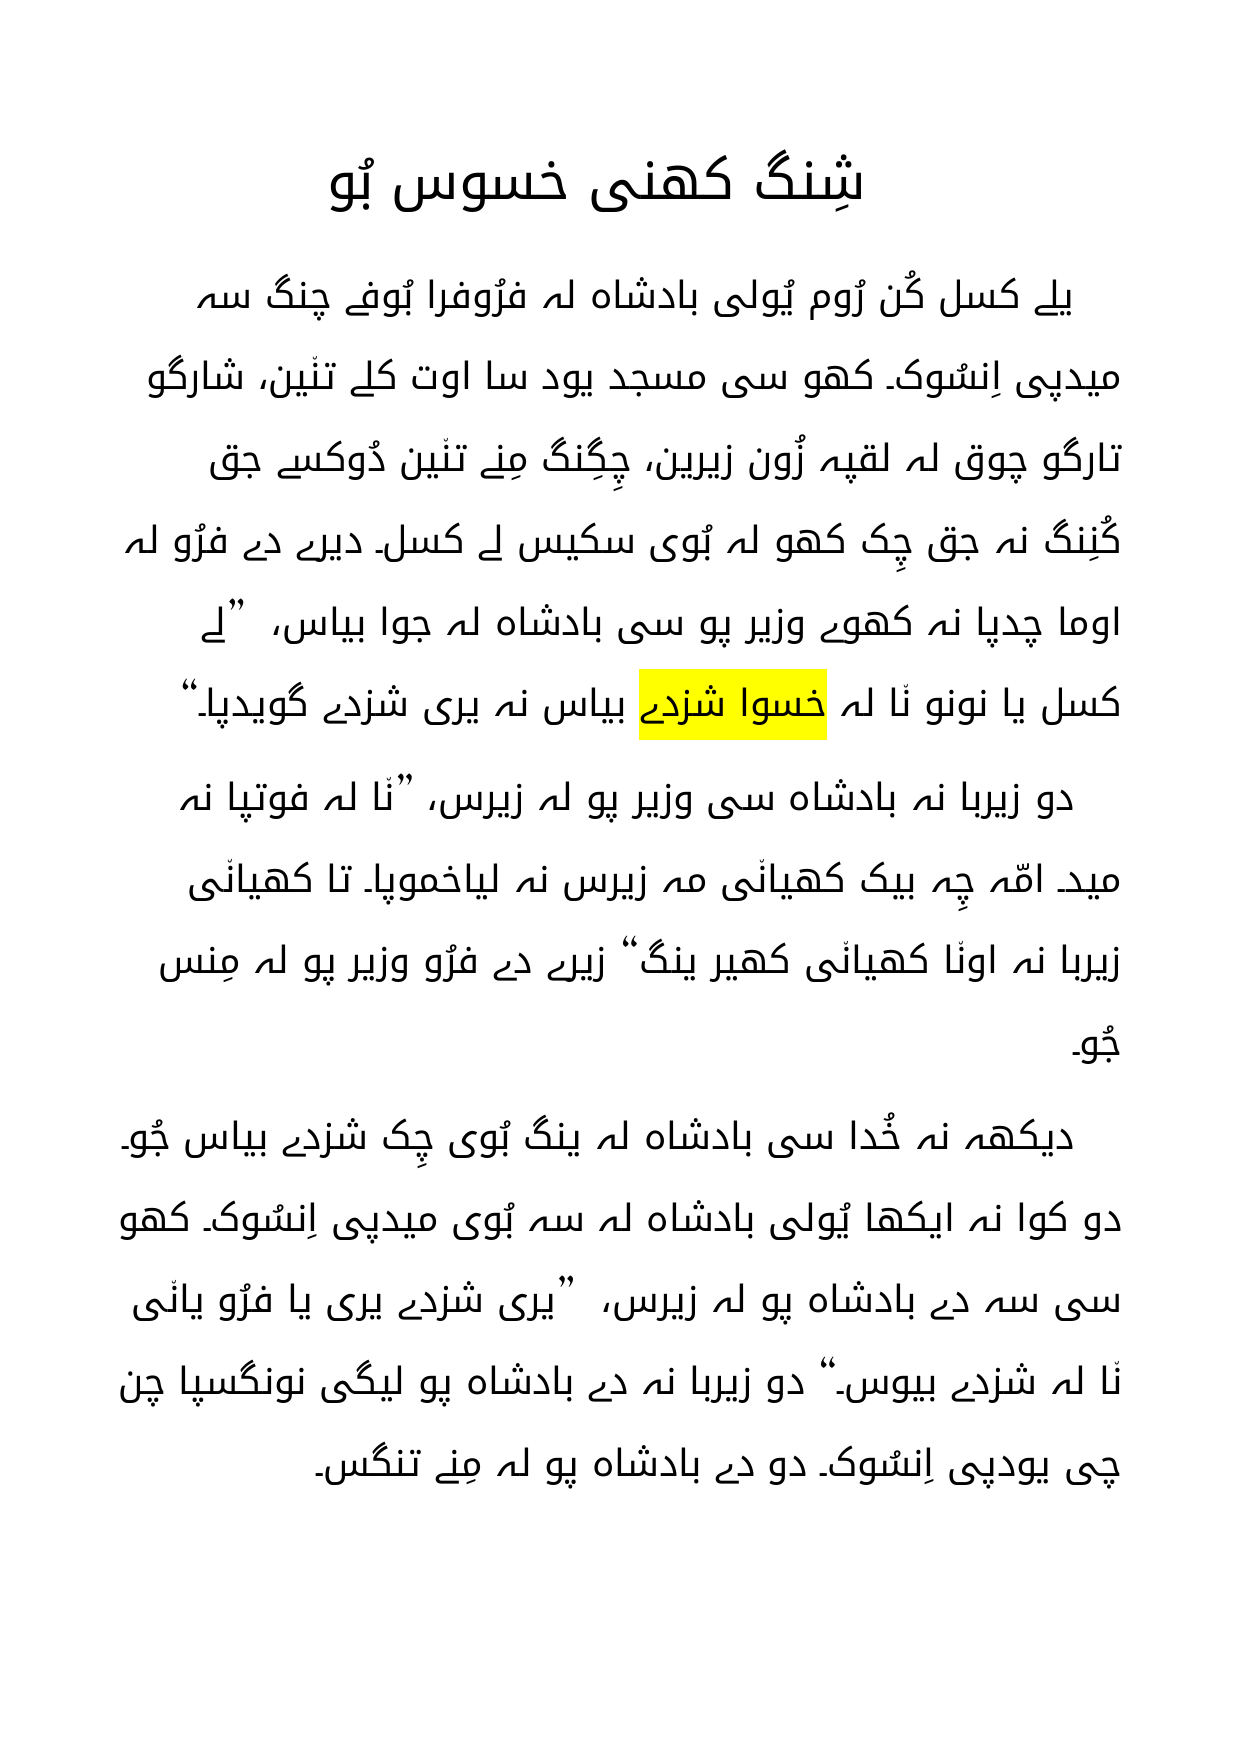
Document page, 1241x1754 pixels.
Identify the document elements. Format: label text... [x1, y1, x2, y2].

text دیکھہ نہ خُدا سی بادشاہ لہ ینگ بُوی چِک شزدے بیاس جُو۔ دو کوا نہ ایکھا یُولی بادشاہ لہ سہ بُوی میدپی اِنسُوک۔ کھو سی سہ دے بادشاہ پو لہ زیرس، ”یری شزدے یری یا فرُو یان٘ی ن٘ا لہ شزدے بیوس۔“ دو زیربا نہ دے بادشاہ پو لیگی نونگسپا چن چی یودپی اِنسُوک۔ دو دے بادشاہ پو لہ مِنے تنگس۔ [118, 1101, 1122, 1499]
text یلے کسل کُن رُوم یُولی بادشاہ لہ فرُوفرا بُوفے چنگ سہ میدپی اِنسُوک۔ کھو سی مسجد یود سا اوت کلے تن٘ین، شارگو تارگو چوق لہ لقپہ زُون زیرین، چِگِنگ مِنے تن٘ین دُوکسے جق کُنِنگ نہ جق چِک کھو لہ بُوی سکیس لے کسل۔ دیرے دے فرُو لہ اوما چدپا نہ کھوے وزیر پو سی بادشاہ لہ جوا بیاس، ”لے کسل یا نونو ن٘ا لہ خسوا شزدے بیاس نہ یری شزدے گویدپا۔“ [118, 260, 1122, 740]
text شِنگ کھنی خسوس بُو [118, 130, 1122, 233]
text دو زیربا نہ بادشاہ سی وزیر پو لہ زیرس، ”ن٘ا لہ فوتپا نہ مید۔ امّہ چِہ بیک کھیان٘ی مہ زیرس نہ لیاخموپا۔ تا کھیان٘ی زیربا نہ اون٘ا کھیان٘ی کھیر ینگ“ زیرے دے فرُو وزیر پو لہ مِنس جُو۔ [118, 762, 1122, 1079]
